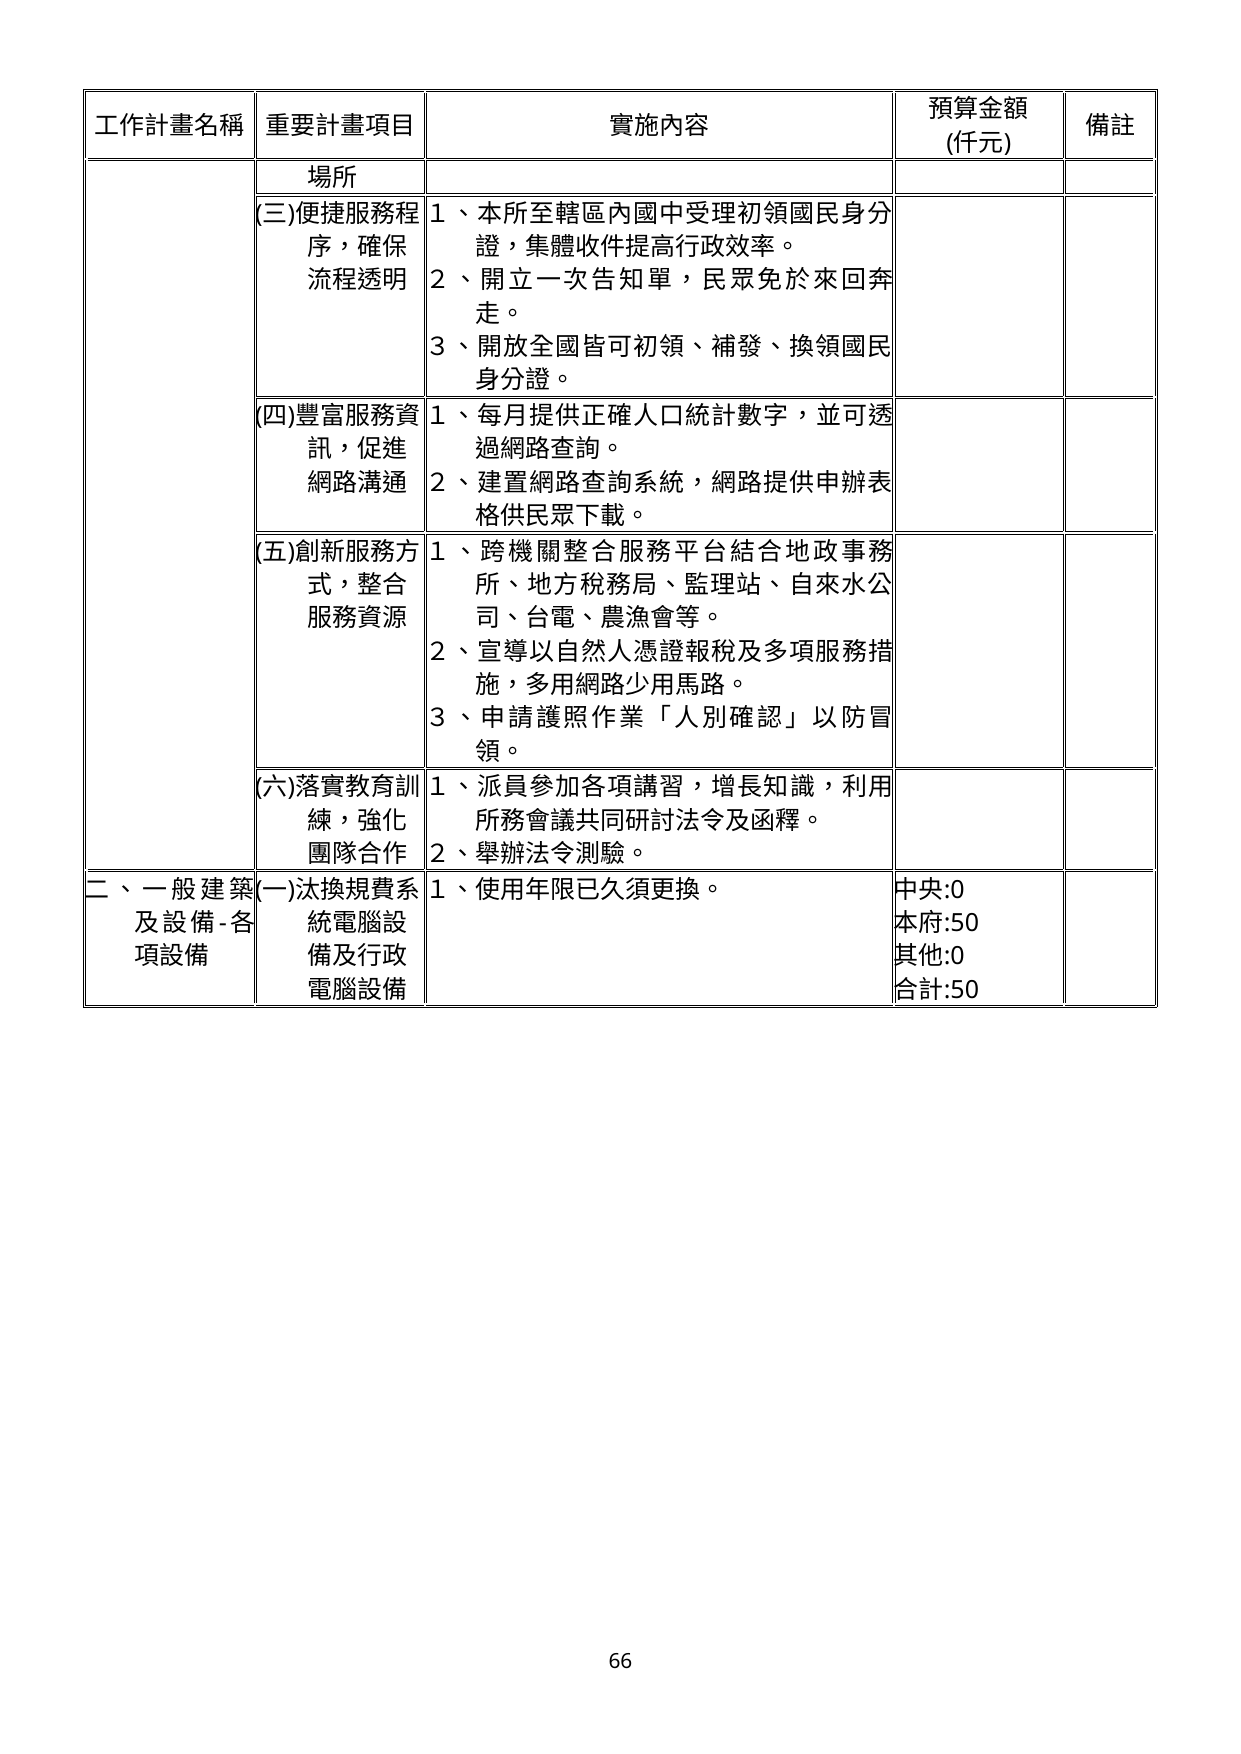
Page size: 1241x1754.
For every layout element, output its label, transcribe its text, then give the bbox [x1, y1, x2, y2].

table_header 預算金額 (仟元) [894, 90, 1064, 158]
table_cell １、使用年限已久須更換。 [425, 869, 893, 1005]
table_cell (三)便捷服務程序，確保流程透明 [257, 197, 424, 396]
table_cell [1064, 193, 1156, 396]
table_cell [896, 535, 1063, 767]
table_cell [1066, 396, 1156, 531]
table_cell (六)落實教育訓練，強化團隊合作 [257, 770, 424, 869]
table_header 工作計畫名稱 [84, 90, 255, 158]
table_cell １、每月提供正確人口統計數字，並可透過網路查詢。 ２、建置網路查詢系統，網路提供申辦表格供民眾下載。 [427, 399, 892, 531]
table_cell [896, 770, 1063, 869]
table_cell [896, 197, 1063, 396]
table_cell (四)豐富服務資訊，促進網路溝通 [257, 399, 424, 531]
table_cell [1064, 531, 1156, 767]
table_cell 二、一般建築及設備-各項設備 [84, 869, 255, 1005]
table_cell 中央:0 本府:50 其他:0 合計:50 [894, 872, 1064, 1005]
table_cell [1064, 869, 1156, 1005]
table_cell 場所 [257, 161, 424, 193]
table_cell １、派員參加各項講習，增長知識，利用所務會議共同研討法令及函釋。 ２、舉辦法令測驗。 [427, 770, 892, 869]
table_cell [896, 399, 1063, 531]
table_cell (五)創新服務方式，整合服務資源 [257, 535, 424, 767]
table_header 重要計畫項目 [255, 90, 425, 158]
table_cell １、跨機關整合服務平台結合地政事務所、地方稅務局、監理站、自來水公司、台電、農漁會等。 ２、宣導以自然人憑證報稅及多項服務措施，多用網路少用馬路。 ３、申請護照作業「人別確認」以防冒領。 [427, 535, 892, 767]
table_cell [84, 158, 255, 869]
table_cell １、本所至轄區內國中受理初領國民身分證，集體收件提高行政效率。 ２、開立一次告知單，民眾免於來回奔走。 ３、開放全國皆可初領、補發、換領國民身分證。 [427, 197, 892, 396]
table_cell [896, 161, 1063, 193]
table_cell [1064, 767, 1156, 869]
table_header 備註 [1064, 90, 1156, 158]
table_cell (一)汰換規費系統電腦設備及行政電腦設備 [255, 872, 425, 1005]
table_cell [427, 161, 892, 193]
table_header 實施內容 [425, 90, 893, 158]
table_cell [1064, 158, 1156, 193]
